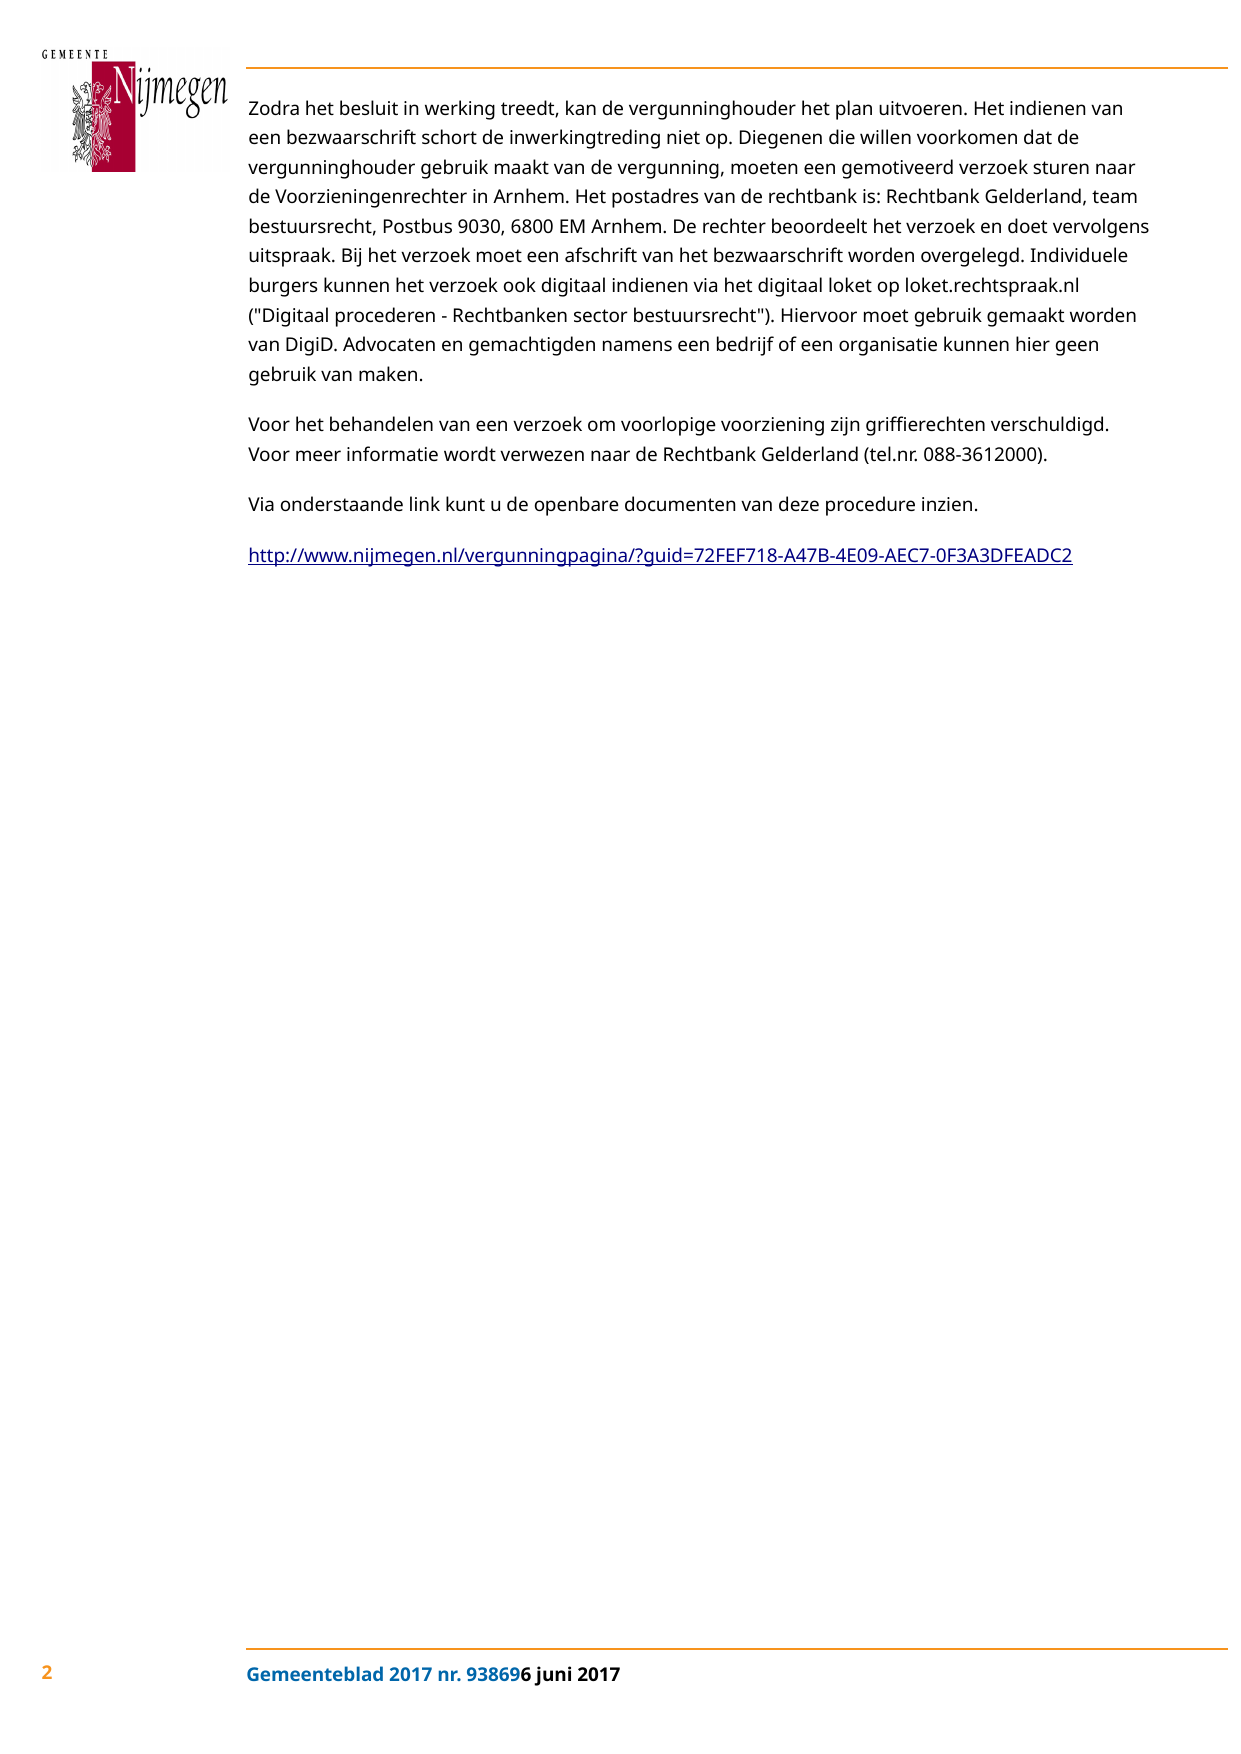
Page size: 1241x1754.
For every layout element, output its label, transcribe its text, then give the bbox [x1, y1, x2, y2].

text Voor het behandelen van een verzoek om voorlopige voorziening zijn griffierechten verschuldigd. Voor meer informatie wordt verwezen naar de Rechtbank Gelderland (tel.nr. 088-3612000). [248, 411, 1152, 467]
text Zodra het besluit in werking treedt, kan de vergunninghouder het plan uitvoeren. Het indienen van een bezwaarschrift schort de inwerkingtreding niet op. Diegenen die willen voorkomen dat de vergunninghouder gebruik maakt van de vergunning, moeten een gemotiveerd verzoek sturen naar de Voorzieningenrechter in Arnhem. Het postadres van de rechtbank is: Rechtbank Gelderland, team bestuursrecht, Postbus 9030, 6800 EM Arnhem. De rechter beoordeelt het verzoek en doet vervolgens uitspraak. Bij het verzoek moet een afschrift van het bezwaarschrift worden overgelegd. Individuele burgers kunnen het verzoek ook digitaal indienen via het digitaal loket op loket.rechtspraak.nl ("Digitaal procederen - Rechtbanken sector bestuursrecht"). Hiervoor moet gebruik gemaakt worden van DigiD. Advocaten en gemachtigden namens een bedrijf of een organisatie kunnen hier geen gebruik van maken. [248, 95, 1152, 387]
text Via onderstaande link kunt u de openbare documenten van deze procedure inzien. [248, 491, 1152, 517]
text http://www.nijmegen.nl/vergunningpagina/?guid=72FEF718-A47B-4E09-AEC7-0F3A3DFEADC2 [248, 542, 1152, 568]
picture [41, 47, 231, 172]
